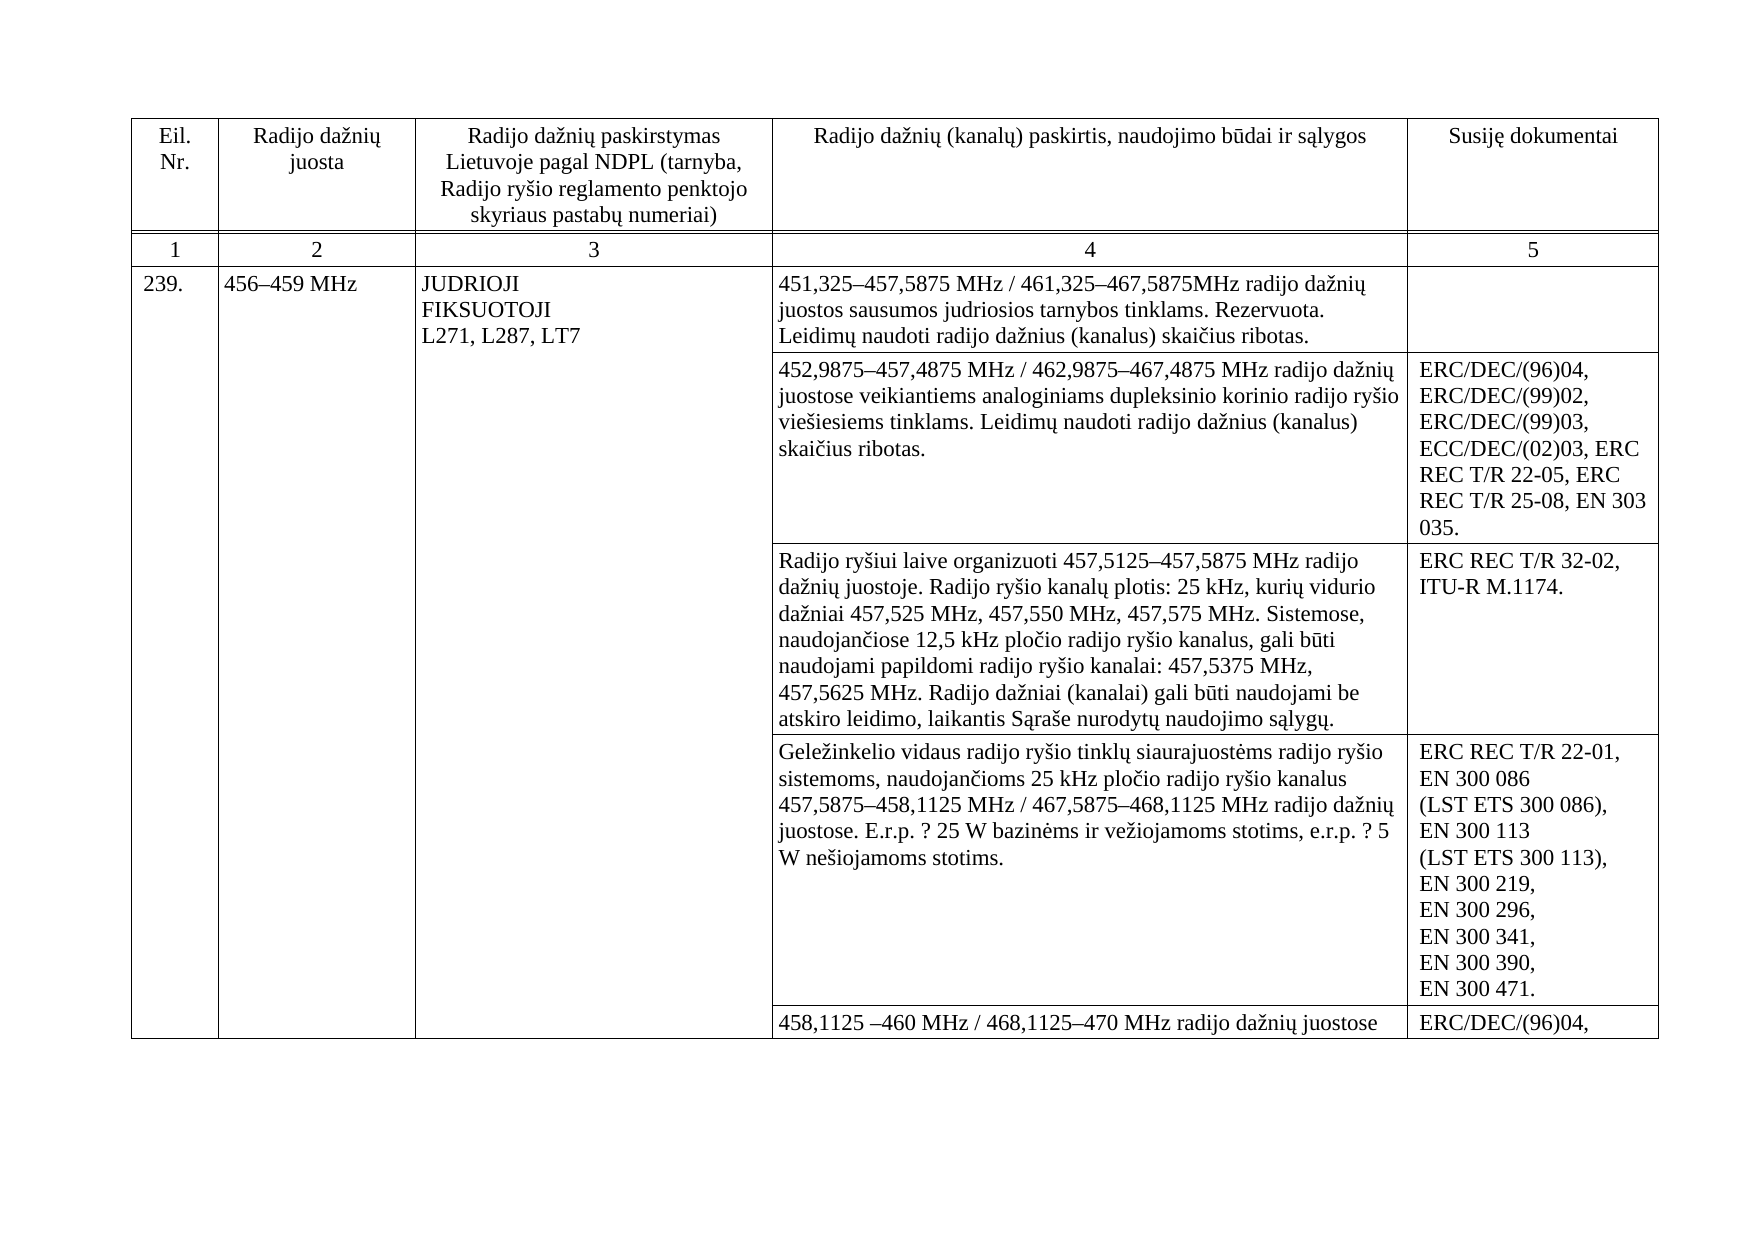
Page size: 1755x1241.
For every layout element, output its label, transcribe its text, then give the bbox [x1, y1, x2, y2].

table_cell 3 [416, 234, 772, 266]
table_cell ERC REC T/R 22-01, EN 300 086 (LST ETS 300 086), EN 300 113 (LST ETS 300 113), EN 300 219, EN 300 296, EN 300 341, EN 300 390, EN 300 471. [1408, 735, 1658, 1005]
table_cell 4 [773, 234, 1407, 266]
table_cell [1408, 267, 1658, 352]
table_cell 239. [132, 267, 218, 1038]
table_cell 452,9875–457,4875 MHz / 462,9875–467,4875 MHz radijo dažnių juostose veikiantiems analoginiams dupleksinio korinio radijo ryšio viešiesiems tinklams. Leidimų naudoti radijo dažnius (kanalus) skaičius ribotas. [773, 353, 1407, 543]
table_header Susiję dokumentai [1408, 119, 1658, 230]
table_cell 2 [219, 234, 415, 266]
table_cell ERC/DEC/(96)04, [1408, 1006, 1658, 1038]
table_cell JUDRIOJI FIKSUOTOJI L271, L287, LT7 [416, 267, 772, 1038]
table_cell 451,325–457,5875 MHz / 461,325–467,5875MHz radijo dažnių juostos sausumos judriosios tarnybos tinklams. Rezervuota. Leidimų naudoti radijo dažnius (kanalus) skaičius ribotas. [773, 267, 1407, 352]
table_cell 456–459 MHz [219, 267, 415, 1038]
table_cell Geležinkelio vidaus radijo ryšio tinklų siaurajuostėms radijo ryšio sistemoms, naudojančioms 25 kHz pločio radijo ryšio kanalus 457,5875–458,1125 MHz / 467,5875–468,1125 MHz radijo dažnių juostose. E.r.p. ? 25 W bazinėms ir vežiojamoms stotims, e.r.p. ? 5 W nešiojamoms stotims. [773, 735, 1407, 1005]
table_cell Radijo ryšiui laive organizuoti 457,5125–457,5875 MHz radijo dažnių juostoje. Radijo ryšio kanalų plotis: 25 kHz, kurių vidurio dažniai 457,525 MHz, 457,550 MHz, 457,575 MHz. Sistemose, naudojančiose 12,5 kHz pločio radijo ryšio kanalus, gali būti naudojami papildomi radijo ryšio kanalai: 457,5375 MHz, 457,5625 MHz. Radijo dažniai (kanalai) gali būti naudojami be atskiro leidimo, laikantis Sąraše nurodytų naudojimo sąlygų. [773, 544, 1407, 734]
table_cell 458,1125 –460 MHz / 468,1125–470 MHz radijo dažnių juostose [773, 1006, 1407, 1038]
table_cell 1 [132, 234, 218, 266]
table_cell ERC/DEC/(96)04, ERC/DEC/(99)02, ERC/DEC/(99)03, ECC/DEC/(02)03, ERC REC T/R 22-05, ERC REC T/R 25-08, EN 303 035. [1408, 353, 1658, 543]
table_header Radijo dažnių paskirstymas Lietuvoje pagal NDPL (tarnyba, Radijo ryšio reglamento penktojo skyriaus pastabų numeriai) [416, 119, 772, 230]
table_header Radijo dažnių (kanalų) paskirtis, naudojimo būdai ir sąlygos [773, 119, 1407, 230]
table_header Radijo dažnių juosta [219, 119, 415, 230]
table_cell 5 [1408, 234, 1658, 266]
table_header Eil. Nr. [132, 119, 218, 230]
table_cell ERC REC T/R 32-02, ITU-R M.1174. [1408, 544, 1658, 734]
